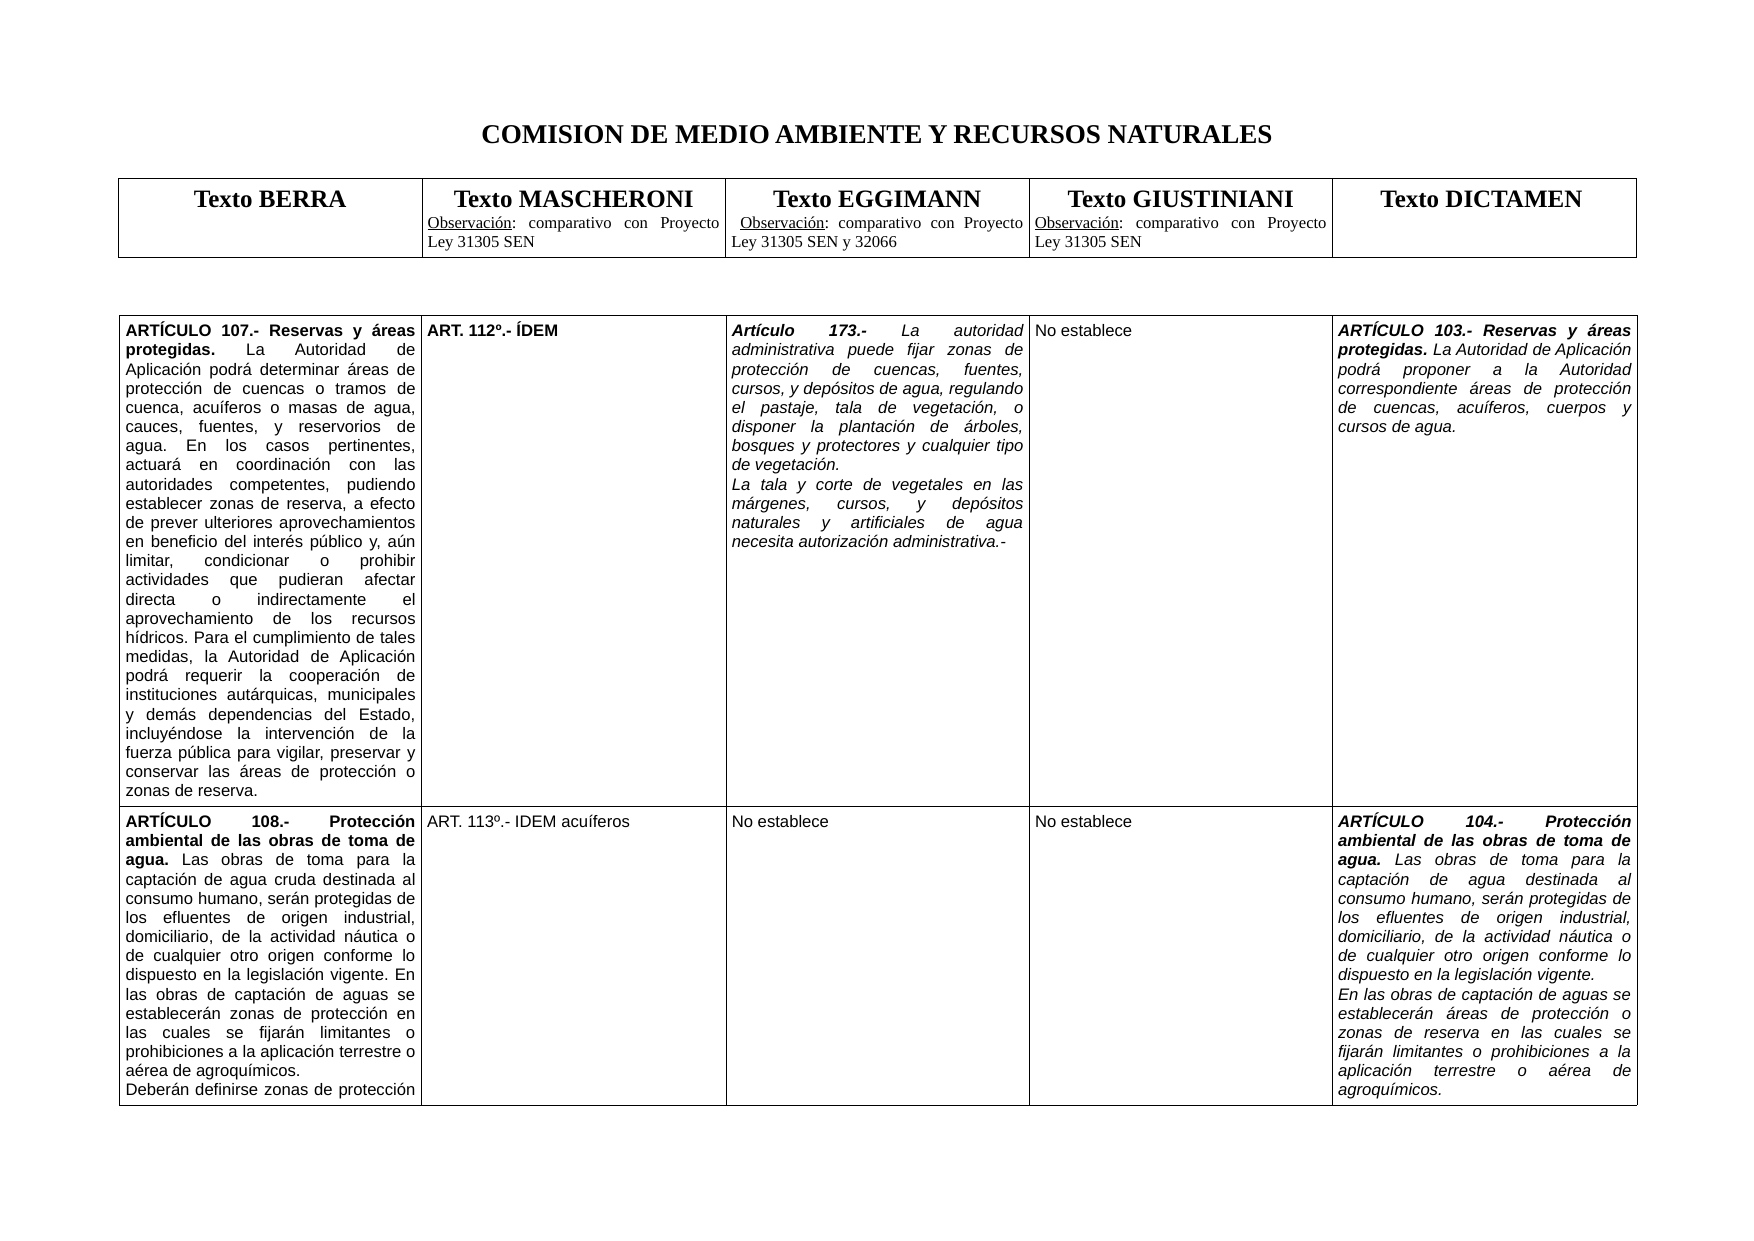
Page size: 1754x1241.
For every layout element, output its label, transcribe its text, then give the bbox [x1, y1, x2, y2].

table_cell ART. 112º.- ídem [422, 316, 726, 806]
table_cell ART. 113º.- IDEM acuíferos [422, 807, 726, 1105]
table_cell No establece [727, 807, 1029, 1105]
table_cell ARTÍCULO 108.- Protección ambiental de las obras de toma de agua. Las obras de toma para la captación de agua cruda destinada al consumo humano, serán protegidas de los efluentes de origen industrial, domiciliario, de la actividad náutica o de cualquier otro origen conforme lo dispuesto en la legislación vigente. En las obras de captación de aguas se establecerán zonas de protección en las cuales se fijarán limitantes o prohibiciones a la aplicación terrestre o aérea de agroquímicos. Deberán definirse zonas de protección [120, 807, 421, 1105]
table_cell No establece [1030, 807, 1332, 1105]
table_cell No establece [1030, 316, 1332, 806]
table_cell ARTÍCULO 107.- Reservas y áreas protegidas. La Autoridad de Aplicación podrá determinar áreas de protección de cuencas o tramos de cuenca, acuíferos o masas de agua, cauces, fuentes, y reservorios de agua. En los casos pertinentes, actuará en coordinación con las autoridades competentes, pudiendo establecer zonas de reserva, a efecto de prever ulteriores aprovechamientos en beneficio del interés público y, aún limitar, condicionar o prohibir actividades que pudieran afectar directa o indirectamente el aprovechamiento de los recursos hídricos. Para el cumplimiento de tales medidas, la Autoridad de Aplicación podrá requerir la cooperación de instituciones autárquicas, municipales y demás dependencias del Estado, incluyéndose la intervención de la fuerza pública para vigilar, preservar y conservar las áreas de protección o zonas de reserva. [120, 316, 421, 806]
table_cell ARTÍCULO 104.- Protección ambiental de las obras de toma de agua. Las obras de toma para la captación de agua destinada al consumo humano, serán protegidas de los efluentes de origen industrial, domiciliario, de la actividad náutica o de cualquier otro origen conforme lo dispuesto en la legislación vigente. En las obras de captación de aguas se establecerán áreas de protección o zonas de reserva en las cuales se fijarán limitantes o prohibiciones a la aplicación terrestre o aérea de agroquímicos. [1333, 807, 1637, 1105]
table_cell Artículo 173.- La autoridad administrativa puede fijar zonas de protección de cuencas, fuentes, cursos, y depósitos de agua, regulando el pastaje, tala de vegetación, o disponer la plantación de árboles, bosques y protectores y cualquier tipo de vegetación. La tala y corte de vegetales en las márgenes, cursos, y depósitos naturales y artificiales de agua necesita autorización administrativa.- [727, 316, 1029, 806]
table_cell ARTÍCULO 103.- Reservas y áreas protegidas. La Autoridad de Aplicación podrá proponer a la Autoridad correspondiente áreas de protección de cuencas, acuíferos, cuerpos y cursos de agua. [1333, 316, 1637, 806]
